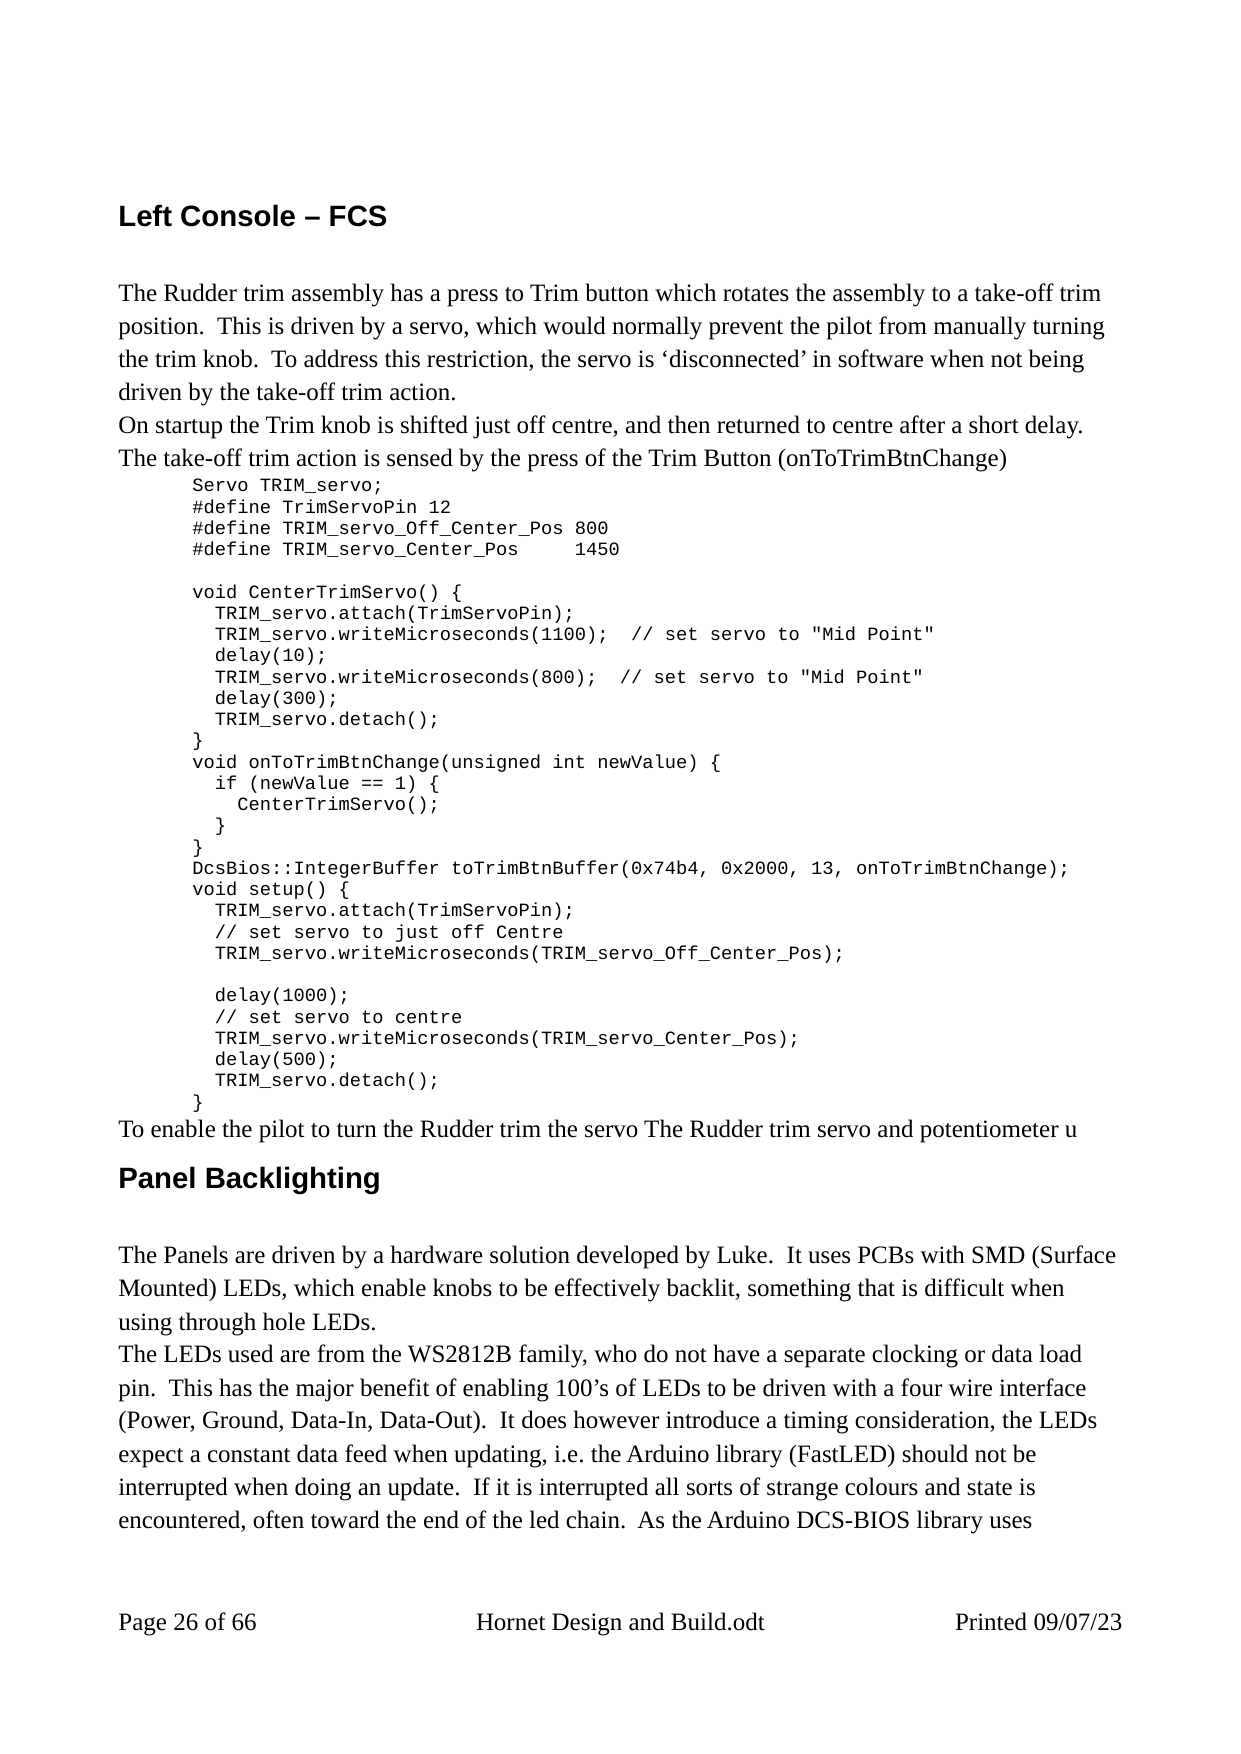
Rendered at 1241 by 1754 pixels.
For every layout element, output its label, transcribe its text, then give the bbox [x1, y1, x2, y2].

text Servo TRIM_servo; [192, 476, 1122, 497]
subtitle Panel Backlighting [118, 1161, 1122, 1195]
text On startup the Trim knob is shifted just off centre, and then returned to centre after a short delay. The take-off trim action is sensed by the press of the Trim Button (onToTrimBtnChange) [118, 410, 1122, 472]
text #define TrimServoPin 12 [192, 497, 1122, 519]
text } [192, 816, 1122, 837]
text CenterTrimServo(); [192, 795, 1122, 816]
text void onToTrimBtnChange(unsigned int newValue) { [192, 752, 1122, 774]
text To enable the pilot to turn the Rudder trim the servo The Rudder trim servo and potentiometer u [118, 1114, 1122, 1142]
text TRIM_servo.writeMicroseconds(1100); // set servo to "Mid Point" [192, 625, 1122, 646]
text TRIM_servo.writeMicroseconds(TRIM_servo_Center_Pos); [192, 1029, 1122, 1050]
text } [192, 837, 1122, 859]
text // set servo to just off Centre [192, 922, 1122, 944]
text #define TRIM_servo_Off_Center_Pos 800 [192, 519, 1122, 540]
text TRIM_servo.detach(); [192, 1071, 1122, 1092]
text void setup() { [192, 880, 1122, 901]
text // set servo to centre [192, 1007, 1122, 1029]
text TRIM_servo.detach(); [192, 710, 1122, 731]
text delay(10); [192, 646, 1122, 667]
text } [192, 731, 1122, 752]
text TRIM_servo.writeMicroseconds(800); // set servo to "Mid Point" [192, 667, 1122, 689]
text if (newValue == 1) { [192, 774, 1122, 795]
subtitle Left Console – FCS [118, 199, 1122, 232]
text #define TRIM_servo_Center_Pos 1450 [192, 540, 1122, 561]
text delay(300); [192, 689, 1122, 710]
text TRIM_servo.attach(TrimServoPin); [192, 604, 1122, 625]
text The Panels are driven by a hardware solution developed by Luke. It uses PCBs with SMD (Surface Mounted) LEDs, which enable knobs to be effectively backlit, something that is difficult when using through hole LEDs. [118, 1241, 1122, 1335]
text void CenterTrimServo() { [192, 582, 1122, 604]
text TRIM_servo.attach(TrimServoPin); [192, 901, 1122, 922]
text delay(1000); [192, 986, 1122, 1007]
text The LEDs used are from the WS2812B family, who do not have a separate clocking or data load pin. This has the major benefit of enabling 100’s of LEDs to be driven with a four wire interface (Power, Ground, Data-In, Data-Out). It does however introduce a timing consideration, the LEDs expect a constant data feed when updating, i.e. the Arduino library (FastLED) should not be interrupted when doing an update. If it is interrupted all sorts of strange colours and state is encountered, often toward the end of the led chain. As the Arduino DCS-BIOS library uses [118, 1339, 1122, 1533]
text TRIM_servo.writeMicroseconds(TRIM_servo_Off_Center_Pos); [192, 944, 1122, 965]
text The Rudder trim assembly has a press to Trim button which rotates the assembly to a take-off trim position. This is driven by a servo, which would normally prevent the pilot from manually turning the trim knob. To address this restriction, the servo is ‘disconnected’ in software when not being driven by the take-off trim action. [118, 278, 1122, 406]
text DcsBios::IntegerBuffer toTrimBtnBuffer(0x74b4, 0x2000, 13, onToTrimBtnChange); [192, 859, 1122, 880]
text } [192, 1092, 1122, 1114]
text delay(500); [192, 1050, 1122, 1071]
